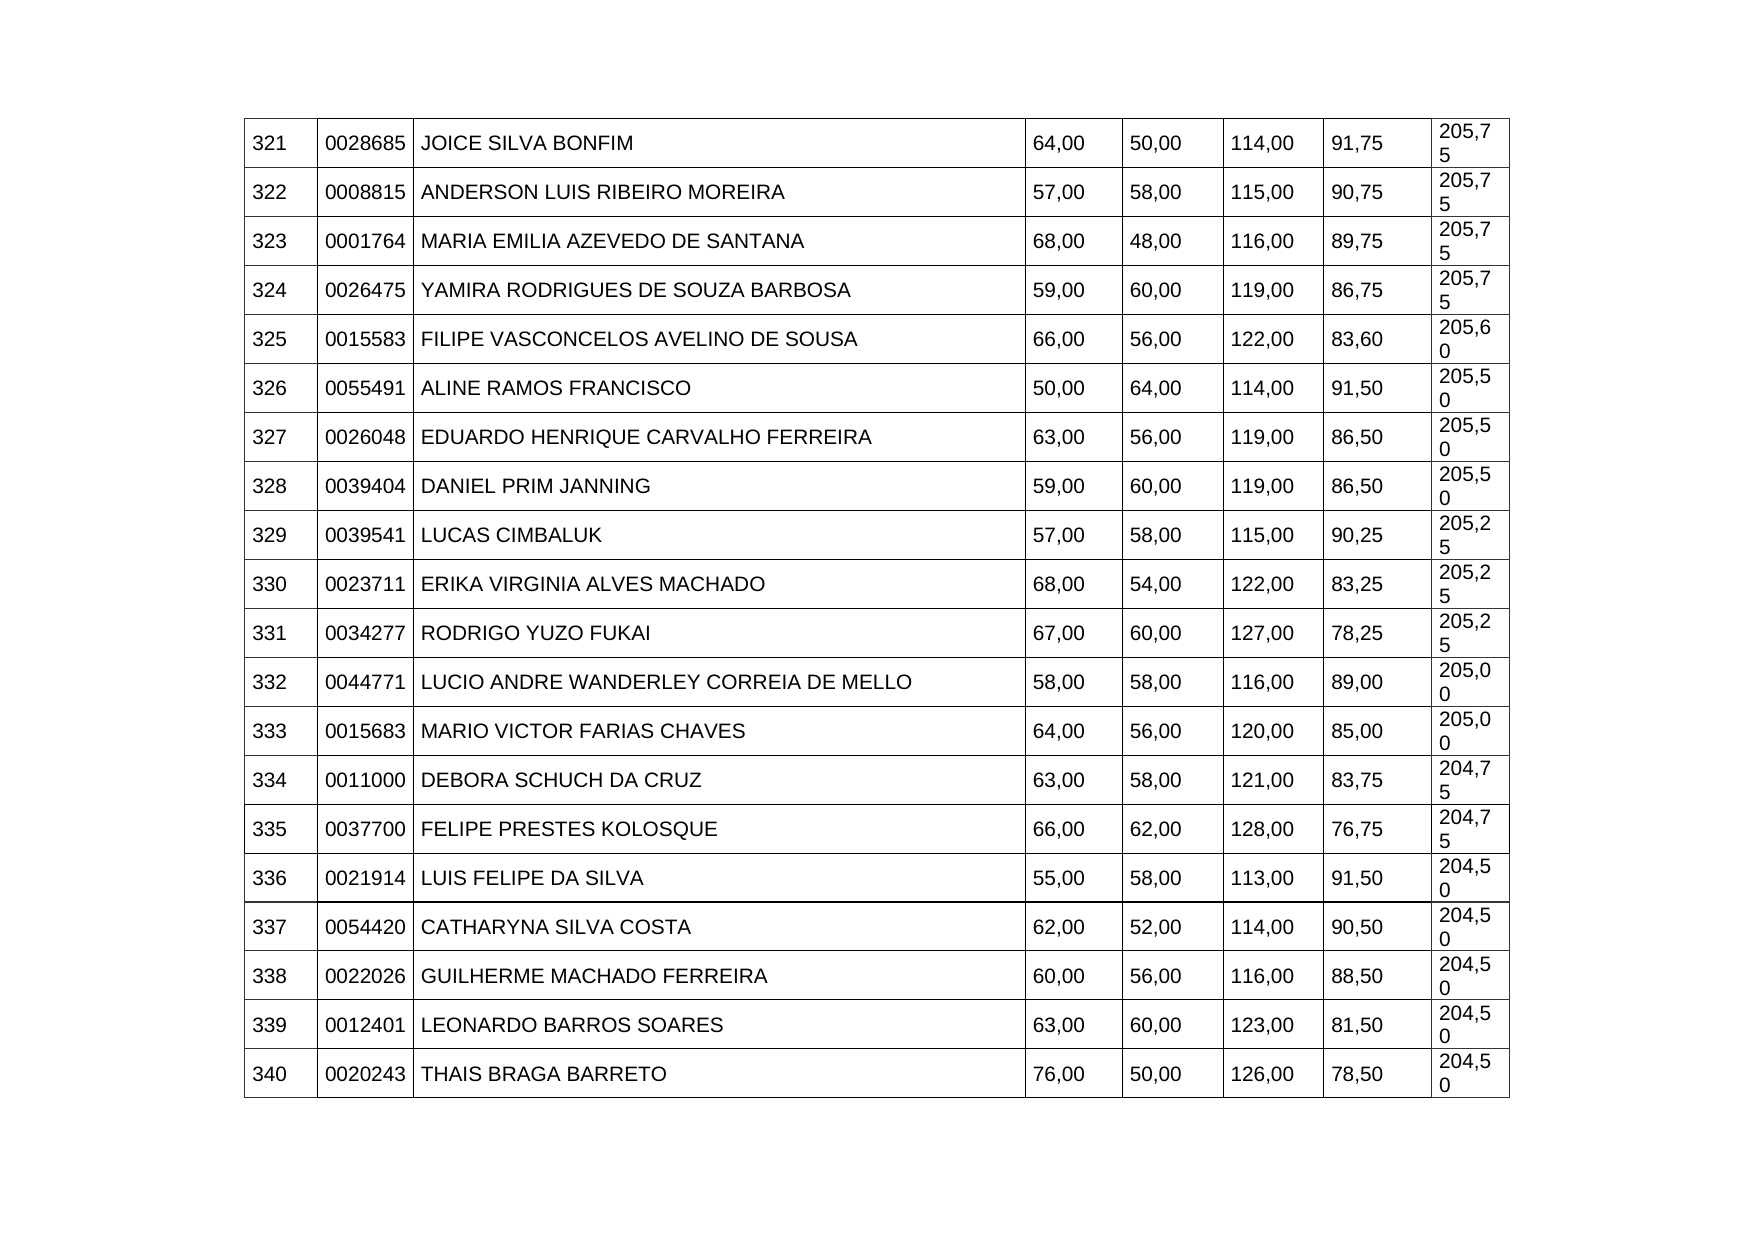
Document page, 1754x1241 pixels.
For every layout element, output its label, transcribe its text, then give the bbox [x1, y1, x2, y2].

table_cell 321 [245, 119, 317, 167]
table_cell 326 [245, 364, 317, 412]
table_cell 83,60 [1324, 315, 1431, 363]
table_cell 332 [245, 658, 317, 706]
table_cell 121,00 [1224, 756, 1323, 803]
table_cell 205,00 [1432, 707, 1509, 754]
table_cell 81,50 [1324, 1000, 1431, 1048]
table_cell 64,00 [1026, 707, 1122, 754]
table_cell 204,50 [1432, 903, 1509, 950]
table_cell 60,00 [1123, 609, 1223, 657]
table_cell 120,00 [1224, 707, 1323, 754]
table_cell 58,00 [1123, 854, 1223, 901]
table_cell 52,00 [1123, 903, 1223, 950]
table_cell 0012401 [318, 1000, 413, 1048]
table_cell 329 [245, 511, 317, 559]
table_cell 205,25 [1432, 560, 1509, 608]
table_cell 128,00 [1224, 805, 1323, 852]
table_cell 122,00 [1224, 560, 1323, 608]
table_cell 113,00 [1224, 854, 1323, 901]
table_cell 336 [245, 854, 317, 901]
table_cell 64,00 [1026, 119, 1122, 167]
table_cell 0015683 [318, 707, 413, 754]
table_cell ERIKA VIRGINIA ALVES MACHADO [414, 560, 1025, 608]
table_cell 0011000 [318, 756, 413, 803]
table_cell 56,00 [1123, 951, 1223, 999]
table_cell 204,50 [1432, 854, 1509, 901]
table_cell 68,00 [1026, 217, 1122, 265]
table_cell 76,75 [1324, 805, 1431, 852]
table_cell MARIA EMILIA AZEVEDO DE SANTANA [414, 217, 1025, 265]
table_cell 58,00 [1123, 756, 1223, 803]
table_cell 50,00 [1123, 1049, 1223, 1097]
table_cell 0039404 [318, 462, 413, 510]
table_cell 325 [245, 315, 317, 363]
table_cell 205,75 [1432, 119, 1509, 167]
table_cell 205,60 [1432, 315, 1509, 363]
table_cell 119,00 [1224, 413, 1323, 461]
table_cell CATHARYNA SILVA COSTA [414, 903, 1025, 950]
table_cell 204,75 [1432, 756, 1509, 803]
table_cell 340 [245, 1049, 317, 1097]
table_cell 324 [245, 266, 317, 314]
table_cell 58,00 [1026, 658, 1122, 706]
table_cell THAIS BRAGA BARRETO [414, 1049, 1025, 1097]
table_cell 0023711 [318, 560, 413, 608]
table_cell 322 [245, 168, 317, 216]
table_cell 90,50 [1324, 903, 1431, 950]
table_cell 127,00 [1224, 609, 1323, 657]
table_cell 126,00 [1224, 1049, 1323, 1097]
table_cell LUIS FELIPE DA SILVA [414, 854, 1025, 901]
table_cell 56,00 [1123, 707, 1223, 754]
table_cell 0026475 [318, 266, 413, 314]
table_cell 59,00 [1026, 266, 1122, 314]
table_cell ALINE RAMOS FRANCISCO [414, 364, 1025, 412]
table_cell 59,00 [1026, 462, 1122, 510]
table_cell JOICE SILVA BONFIM [414, 119, 1025, 167]
table_cell 50,00 [1123, 119, 1223, 167]
table_cell 0008815 [318, 168, 413, 216]
table_cell 58,00 [1123, 168, 1223, 216]
table_cell 63,00 [1026, 1000, 1122, 1048]
table_cell ANDERSON LUIS RIBEIRO MOREIRA [414, 168, 1025, 216]
table_cell LEONARDO BARROS SOARES [414, 1000, 1025, 1048]
table_cell 56,00 [1123, 413, 1223, 461]
table_cell 116,00 [1224, 951, 1323, 999]
table_cell 0022026 [318, 951, 413, 999]
table_cell 205,00 [1432, 658, 1509, 706]
table_cell 205,25 [1432, 609, 1509, 657]
table_cell 333 [245, 707, 317, 754]
table_cell 123,00 [1224, 1000, 1323, 1048]
table_cell 0039541 [318, 511, 413, 559]
table_cell 119,00 [1224, 266, 1323, 314]
table_cell 58,00 [1123, 658, 1223, 706]
table_cell 91,50 [1324, 364, 1431, 412]
table_cell 86,50 [1324, 462, 1431, 510]
table_cell DEBORA SCHUCH DA CRUZ [414, 756, 1025, 803]
table_cell 83,25 [1324, 560, 1431, 608]
table_cell 119,00 [1224, 462, 1323, 510]
table_cell 68,00 [1026, 560, 1122, 608]
table_cell 48,00 [1123, 217, 1223, 265]
table_cell 54,00 [1123, 560, 1223, 608]
table_cell 337 [245, 903, 317, 950]
table_cell 0028685 [318, 119, 413, 167]
table_cell 205,50 [1432, 413, 1509, 461]
table_cell 57,00 [1026, 168, 1122, 216]
table_cell 0001764 [318, 217, 413, 265]
table_cell MARIO VICTOR FARIAS CHAVES [414, 707, 1025, 754]
table_cell 0020243 [318, 1049, 413, 1097]
table_cell LUCAS CIMBALUK [414, 511, 1025, 559]
table_cell FELIPE PRESTES KOLOSQUE [414, 805, 1025, 852]
table_cell 63,00 [1026, 413, 1122, 461]
table_cell RODRIGO YUZO FUKAI [414, 609, 1025, 657]
table_cell 0044771 [318, 658, 413, 706]
table_cell 85,00 [1324, 707, 1431, 754]
table_cell 60,00 [1123, 1000, 1223, 1048]
table_cell FILIPE VASCONCELOS AVELINO DE SOUSA [414, 315, 1025, 363]
table_cell 114,00 [1224, 119, 1323, 167]
table_cell 330 [245, 560, 317, 608]
table_cell 122,00 [1224, 315, 1323, 363]
table_cell 90,25 [1324, 511, 1431, 559]
table_cell 78,25 [1324, 609, 1431, 657]
table_cell 0037700 [318, 805, 413, 852]
table_cell 64,00 [1123, 364, 1223, 412]
table_cell 86,50 [1324, 413, 1431, 461]
table_cell EDUARDO HENRIQUE CARVALHO FERREIRA [414, 413, 1025, 461]
table_cell 331 [245, 609, 317, 657]
table_cell 115,00 [1224, 168, 1323, 216]
table_cell 338 [245, 951, 317, 999]
table_cell 76,00 [1026, 1049, 1122, 1097]
table_cell 0015583 [318, 315, 413, 363]
table_cell 78,50 [1324, 1049, 1431, 1097]
table_cell 204,50 [1432, 951, 1509, 999]
table_cell DANIEL PRIM JANNING [414, 462, 1025, 510]
table_cell 91,50 [1324, 854, 1431, 901]
table_cell 89,75 [1324, 217, 1431, 265]
table_cell 89,00 [1324, 658, 1431, 706]
table_cell 327 [245, 413, 317, 461]
table_cell 0054420 [318, 903, 413, 950]
table_cell 55,00 [1026, 854, 1122, 901]
table_cell 114,00 [1224, 903, 1323, 950]
table_cell 0026048 [318, 413, 413, 461]
table_cell 204,50 [1432, 1000, 1509, 1048]
table_cell 56,00 [1123, 315, 1223, 363]
table_cell 116,00 [1224, 217, 1323, 265]
table_cell 90,75 [1324, 168, 1431, 216]
table_cell 60,00 [1123, 462, 1223, 510]
table_cell 62,00 [1026, 903, 1122, 950]
table_cell 204,75 [1432, 805, 1509, 852]
table_cell 83,75 [1324, 756, 1431, 803]
table_cell GUILHERME MACHADO FERREIRA [414, 951, 1025, 999]
table_cell 0034277 [318, 609, 413, 657]
table_cell 66,00 [1026, 315, 1122, 363]
table_cell 205,50 [1432, 364, 1509, 412]
table_cell LUCIO ANDRE WANDERLEY CORREIA DE MELLO [414, 658, 1025, 706]
table_cell 50,00 [1026, 364, 1122, 412]
table_cell 88,50 [1324, 951, 1431, 999]
table_cell 323 [245, 217, 317, 265]
table_cell 0055491 [318, 364, 413, 412]
table_cell 115,00 [1224, 511, 1323, 559]
table_cell 204,50 [1432, 1049, 1509, 1097]
table_cell 66,00 [1026, 805, 1122, 852]
table_cell 91,75 [1324, 119, 1431, 167]
table_cell 86,75 [1324, 266, 1431, 314]
table_cell 205,75 [1432, 168, 1509, 216]
table_cell 60,00 [1026, 951, 1122, 999]
table_cell 63,00 [1026, 756, 1122, 803]
table_cell 0021914 [318, 854, 413, 901]
table_cell 205,50 [1432, 462, 1509, 510]
table_cell 335 [245, 805, 317, 852]
table_cell 205,25 [1432, 511, 1509, 559]
table_cell 328 [245, 462, 317, 510]
table_cell 67,00 [1026, 609, 1122, 657]
table_cell 334 [245, 756, 317, 803]
table_cell 116,00 [1224, 658, 1323, 706]
table_cell 60,00 [1123, 266, 1223, 314]
table_cell 114,00 [1224, 364, 1323, 412]
table_cell 205,75 [1432, 266, 1509, 314]
table_cell 205,75 [1432, 217, 1509, 265]
table_cell 57,00 [1026, 511, 1122, 559]
table_cell 339 [245, 1000, 317, 1048]
table_cell 62,00 [1123, 805, 1223, 852]
table_cell YAMIRA RODRIGUES DE SOUZA BARBOSA [414, 266, 1025, 314]
table_cell 58,00 [1123, 511, 1223, 559]
